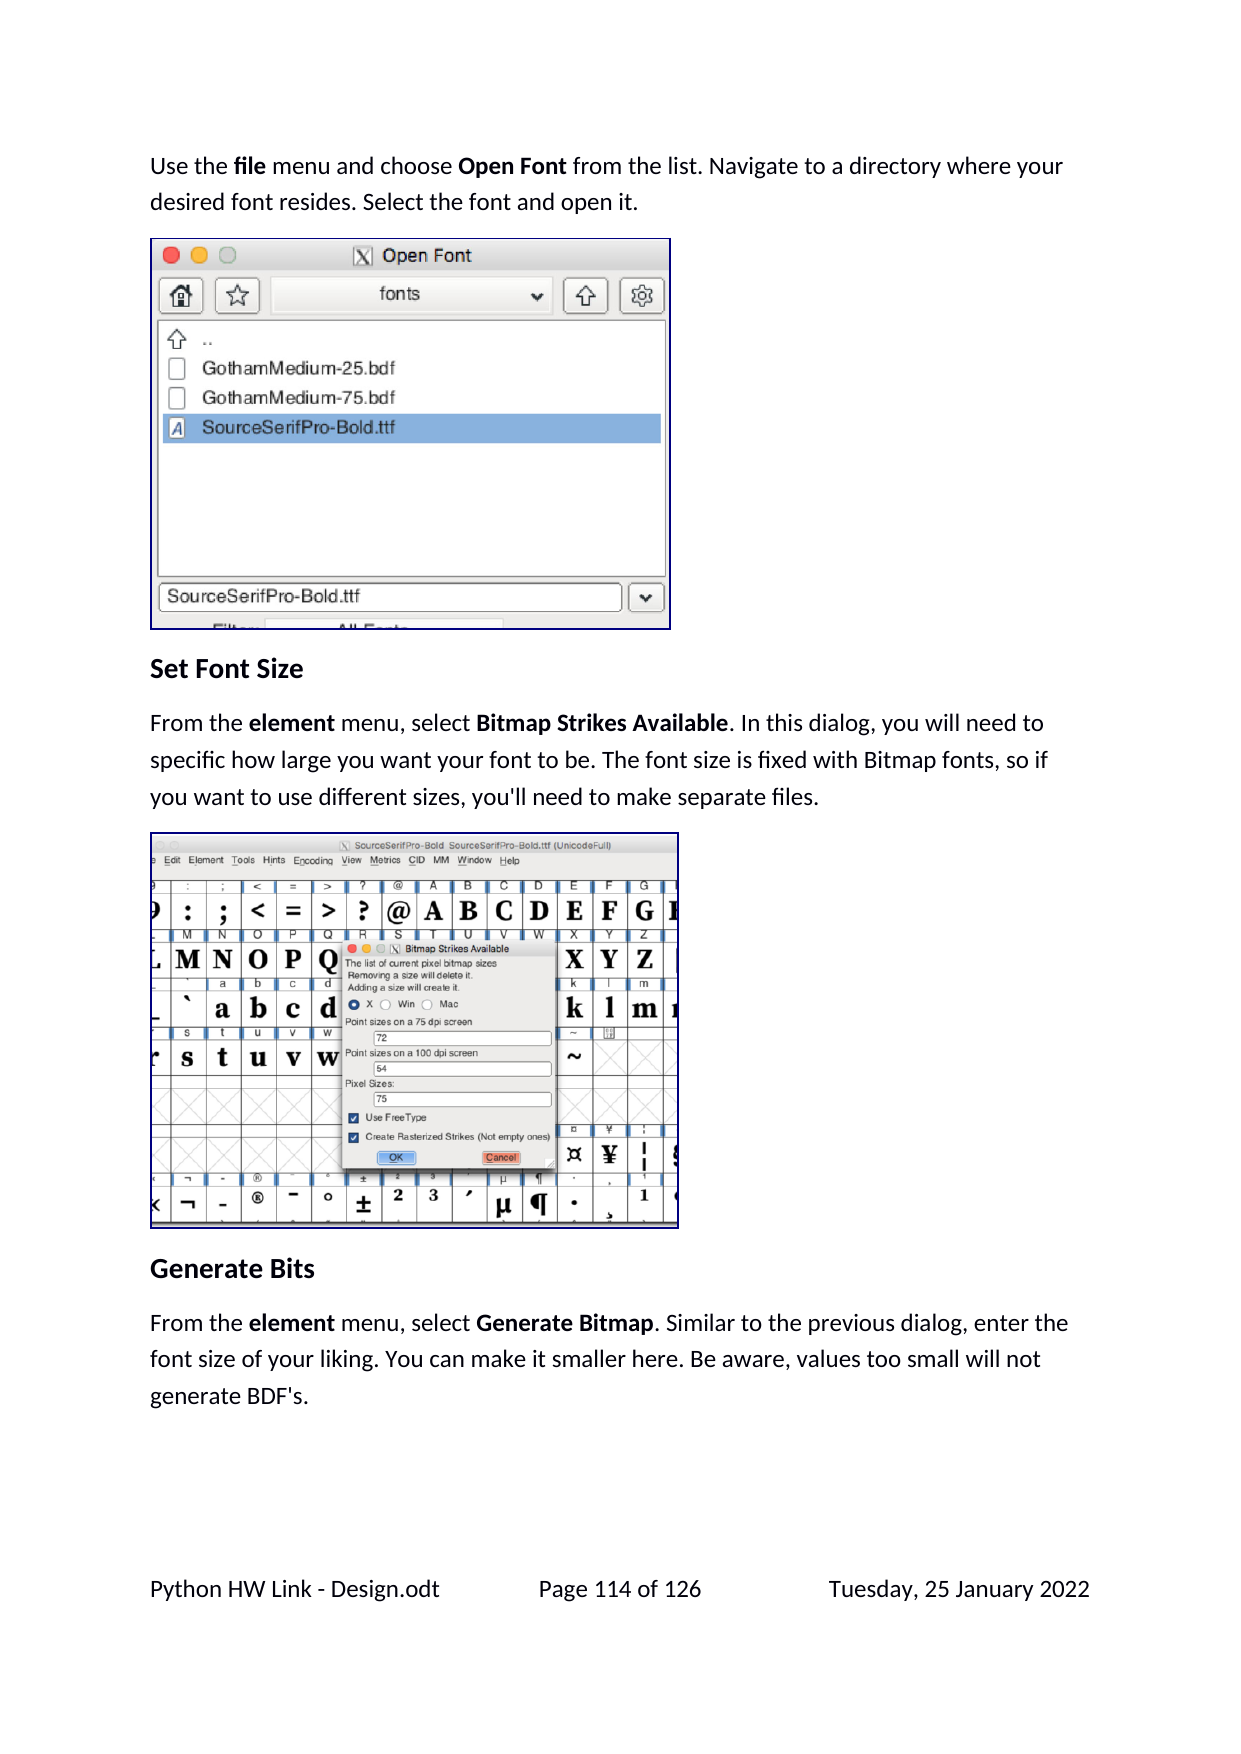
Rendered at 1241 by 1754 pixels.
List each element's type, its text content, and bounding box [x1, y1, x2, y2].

picture [152, 239, 669, 628]
text Use the file menu and choose Open Font from the list. Navigate to a directory where your desired font resides. Select the font and open it. [150, 150, 1090, 217]
text From the element menu, select Bitmap Strikes Available. In this dialog, you will need to specific how large you want your font to be. The font size is fixed with Bitmap fonts, so if you want to use different sizes, you'll need to make separate files. [150, 708, 1090, 811]
text Set Font Size [150, 650, 1090, 686]
text From the element menu, select Generate Bitmap. Similar to the previous dialog, enter the font size of your liking. You can make it smaller here. Be aware, values too small will not generate BDF's. [150, 1307, 1090, 1411]
text Generate Bits [150, 1250, 1090, 1285]
picture [152, 834, 677, 1227]
